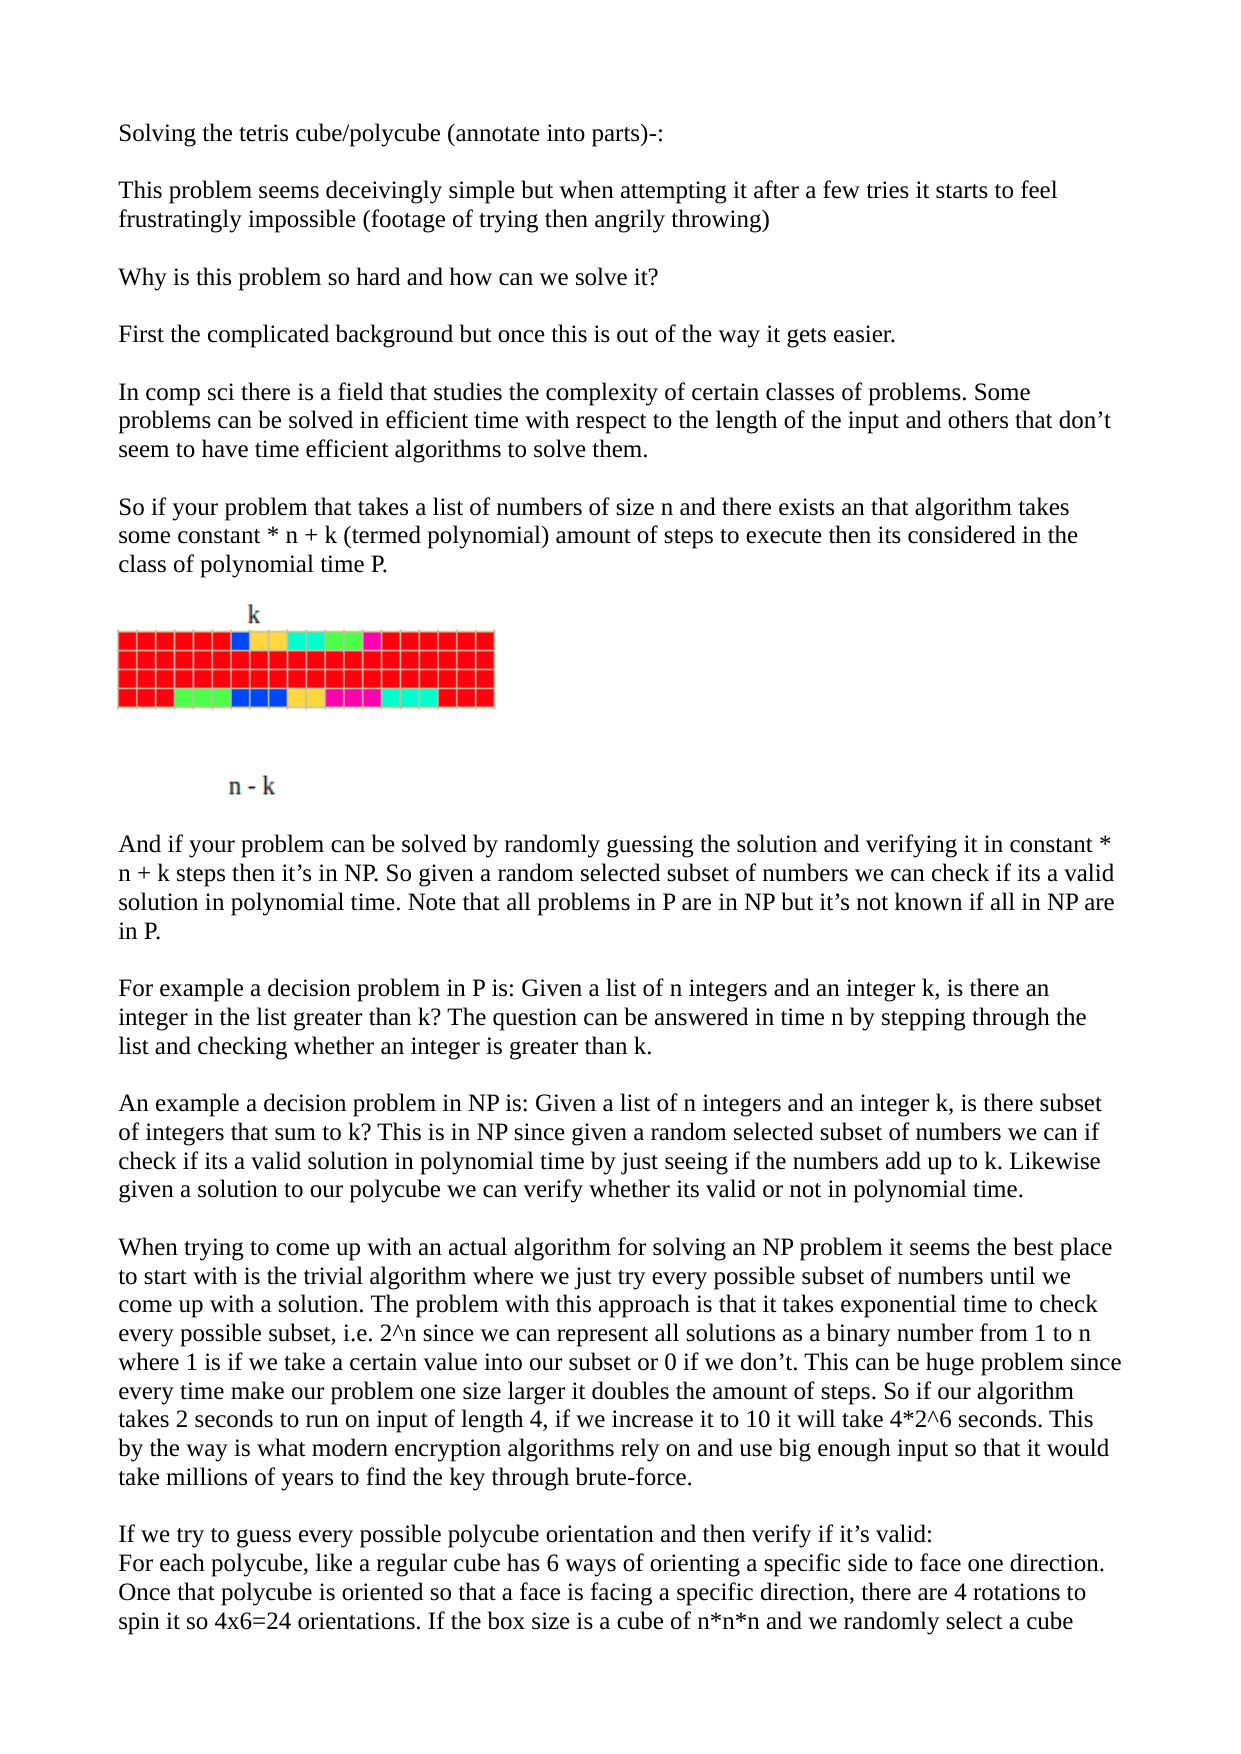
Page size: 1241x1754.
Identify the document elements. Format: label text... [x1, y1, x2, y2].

text For each polycube, like a regular cube has 6 ways of orienting a specific side to face one direction. Once that polycube is oriented so that a face is facing a specific direction, there are 4 rotations to spin it so 4x6=24 orientations. If the box size is a cube of n*n*n and we randomly select a cube [118, 1548, 1122, 1634]
text An example a decision problem in NP is: Given a list of n integers and an integer k, is there subset of integers that sum to k? This is in NP since given a random selected subset of numbers we can if check if its a valid solution in polynomial time by just seeing if the numbers add up to k. Likewise given a solution to our polycube we can verify whether its valid or not in polynomial time. [118, 1088, 1122, 1203]
text First the complicated background but once this is out of the way it gets easier. [118, 319, 1122, 348]
text If we try to guess every possible polycube orientation and then verify if it’s valid: [118, 1519, 1122, 1548]
text This problem seems deceivingly simple but when attempting it after a few tries it starts to feel frustratingly impossible (footage of trying then angrily throwing) [118, 176, 1122, 233]
text In comp sci there is a field that studies the complexity of certain classes of problems. Some problems can be solved in efficient time with respect to the length of the input and others that don’t seem to have time efficient algorithms to solve them. [118, 377, 1122, 463]
text Why is this problem so hard and how can we solve it? [118, 262, 1122, 291]
text When trying to come up with an actual algorithm for solving an NP problem it seems the best place to start with is the trivial algorithm where we just try every possible subset of numbers until we come up with a solution. The problem with this approach is that it takes exponential time to check every possible subset, i.e. 2^n since we can represent all solutions as a binary number from 1 to n where 1 is if we take a certain value into our subset or 0 if we don’t. This can be huge problem since every time make our problem one size larger it doubles the amount of steps. So if our algorithm takes 2 seconds to run on input of length 4, if we increase it to 10 it will take 4*2^6 seconds. This by the way is what modern encryption algorithms rely on and use big enough input so that it would take millions of years to find the key through brute-force. [118, 1232, 1122, 1491]
text And if your problem can be solved by randomly guessing the solution and verifying it in constant * n + k steps then it’s in NP. So given a random selected subset of numbers we can check if its a valid solution in polynomial time. Note that all problems in P are in NP but it’s not known if all in NP are in P. [118, 829, 1122, 944]
text For example a decision problem in P is: Given a list of n integers and an integer k, is there an integer in the list greater than k? The question can be answered in time n by stepping through the list and checking whether an integer is greater than k. [118, 973, 1122, 1059]
picture [117, 593, 505, 801]
text Solving the tetris cube/polycube (annotate into parts)­-­: [118, 118, 1122, 147]
text So if your problem that takes a list of numbers of size n and there exists an that algorithm takes some constant * n + k (termed polynomial) amount of steps to execute then its considered in the class of polynomial time P. [118, 492, 1122, 578]
